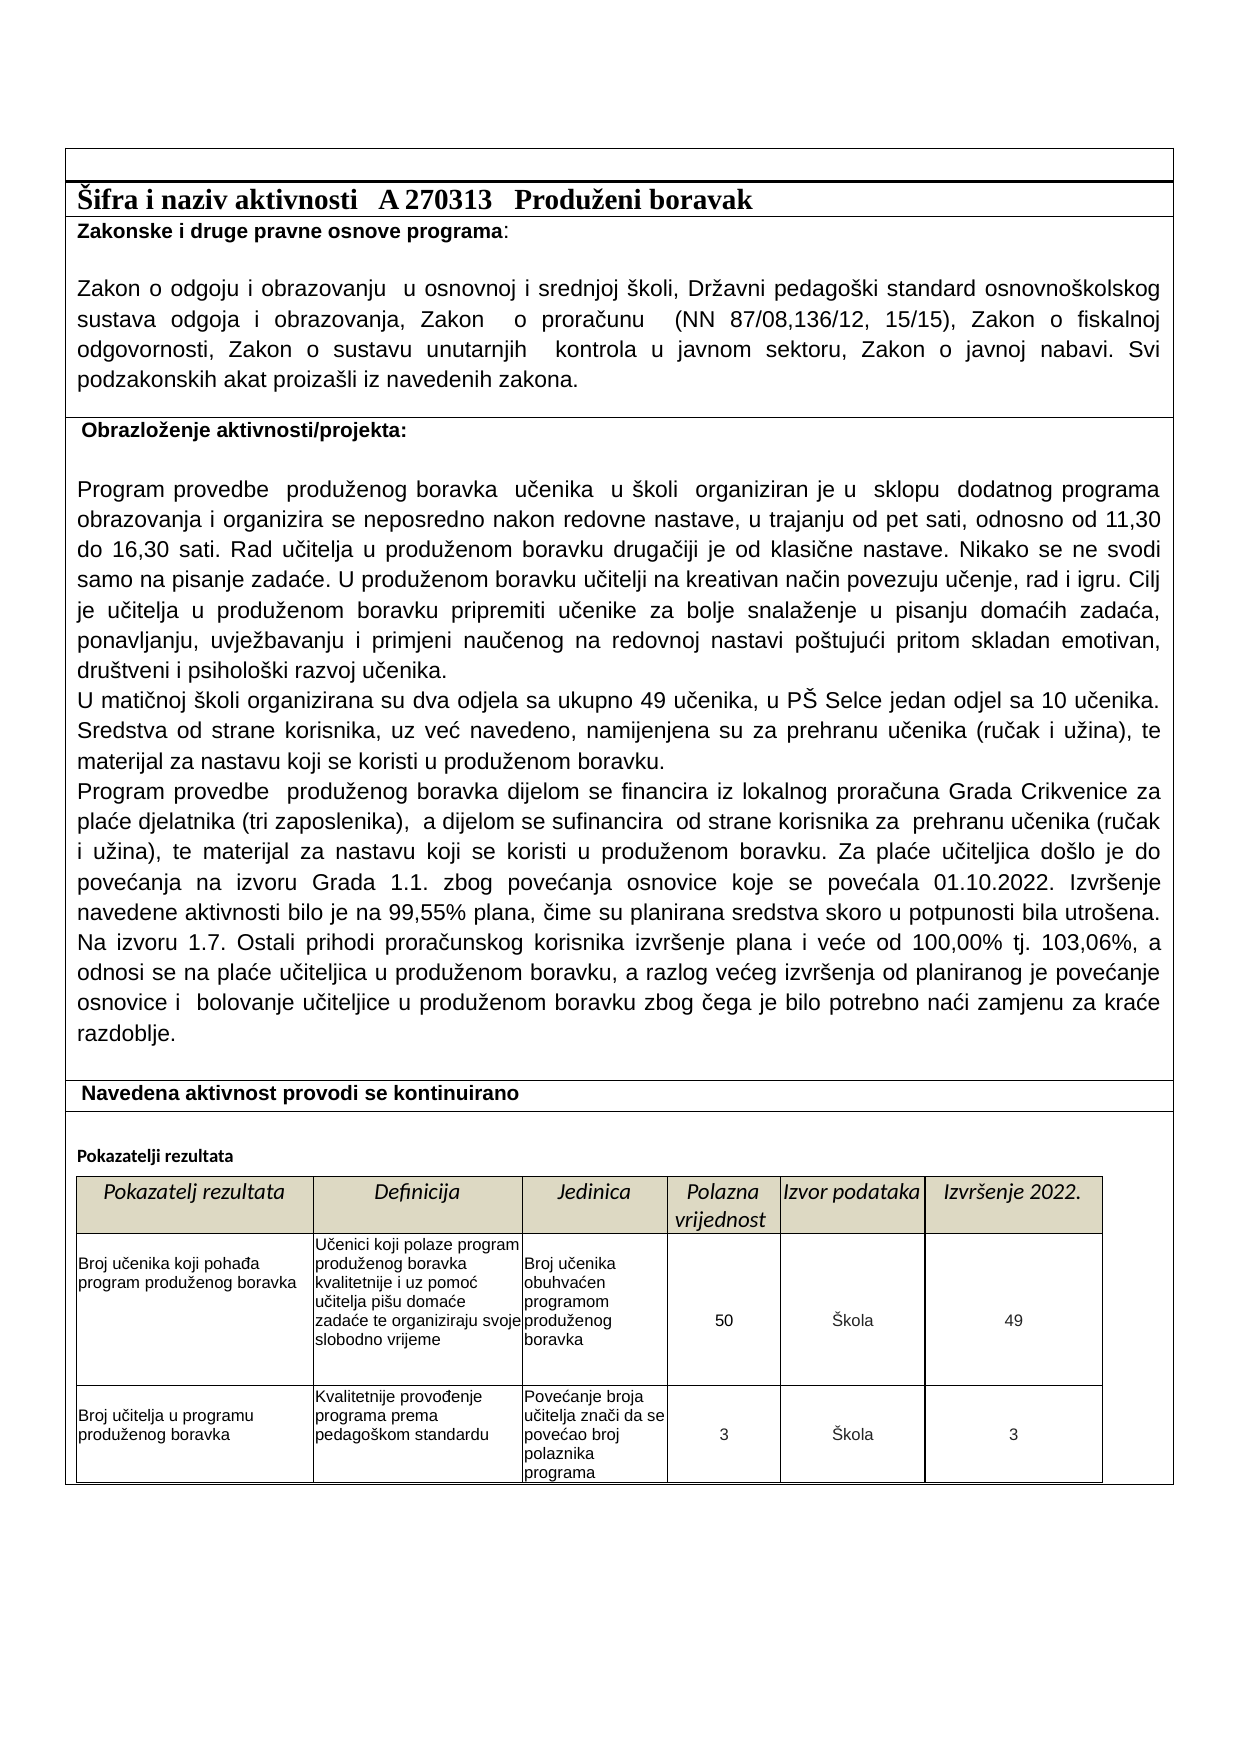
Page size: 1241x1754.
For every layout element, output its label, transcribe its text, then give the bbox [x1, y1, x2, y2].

table_cell Učenici koji polaze program produženog boravka kvalitetnije i uz pomoć učitelja pišu domaće zadaće te organiziraju svoje slobodno vrijeme [314, 1234, 522, 1385]
table_cell Broj učitelja u programu produženog boravka [77, 1386, 313, 1482]
table_header Izvor podataka [781, 1177, 924, 1233]
table_cell Škola [781, 1386, 924, 1482]
table_header Polazna vrijednost [668, 1177, 780, 1233]
table_cell [66, 149, 1173, 180]
table_header Izvršenje 2022. [926, 1177, 1102, 1233]
table_cell 50 [668, 1234, 780, 1385]
table_cell Obrazloženje aktivnosti/projekta: Program provedbe produženog boravka učenika u školi organiziran je u sklopu dodatnog programa obrazovanja i organizira se neposredno nakon redovne nastave, u trajanju od pet sati, odnosno od 11,30 do 16,30 sati. Rad učitelja u produženom boravku drugačiji je od klasične nastave. Nikako se ne svodi samo na pisanje zadaće. U produženom boravku učitelji na kreativan način povezuju učenje, rad i igru. Cilj je učitelja u produženom boravku pripremiti učenike za bolje snalaženje u pisanju domaćih zadaća, ponavljanju, uvježbavanju i primjeni naučenog na redovnoj nastavi poštujući pritom skladan emotivan, društveni i psihološki razvoj učenika. U matičnoj školi organizirana su dva odjela sa ukupno 49 učenika, u PŠ Selce jedan odjel sa 10 učenika. Sredstva od strane korisnika, uz već navedeno, namijenjena su za prehranu učenika (ručak i užina), te materijal za nastavu koji se koristi u produženom boravku. Program provedbe produženog boravka dijelom se financira iz lokalnog proračuna Grada Crikvenice za plaće djelatnika (tri zaposlenika), a dijelom se sufinancira od strane korisnika za prehranu učenika (ručak i užina), te materijal za nastavu koji se koristi u produženom boravku. Za plaće učiteljica došlo je do povećanja na izvoru Grada 1.1. zbog povećanja osnovice koje se povećala 01.10.2022. Izvršenje navedene aktivnosti bilo je na 99,55% plana, čime su planirana sredstva skoro u potpunosti bila utrošena. Na izvoru 1.7. Ostali prihodi proračunskog korisnika izvršenje plana i veće od 100,00% tj. 103,06%, a odnosi se na plaće učiteljica u produženom boravku, a razlog većeg izvršenja od planiranog je povećanje osnovice i bolovanje učiteljice u produženom boravku zbog čega je bilo potrebno naći zamjenu za kraće razdoblje. [66, 418, 1173, 1080]
table_cell Broj učenika obuhvaćen programom produženog boravka [523, 1234, 667, 1385]
table_header Jedinica [523, 1177, 667, 1233]
table_cell Broj učenika koji pohađa program produženog boravka [77, 1234, 313, 1385]
table_cell Kvalitetnije provođenje programa prema pedagoškom standardu [314, 1386, 522, 1482]
table_cell Pokazatelji rezultata [66, 1112, 1173, 1483]
table_cell Navedena aktivnost provodi se kontinuirano [66, 1081, 1173, 1111]
table_cell 3 [668, 1386, 780, 1482]
table_cell 3 [926, 1386, 1102, 1482]
table_header Pokazatelj rezultata [77, 1177, 313, 1233]
table_cell Škola [781, 1234, 924, 1385]
table_cell 49 [926, 1234, 1102, 1385]
table_cell Povećanje broja učitelja znači da se povećao broj polaznika programa [523, 1386, 667, 1482]
table_header Šifra i naziv aktivnosti A 270313 Produženi boravak [66, 183, 1173, 216]
table_header Definicija [314, 1177, 522, 1233]
table_cell Zakonske i druge pravne osnove programa: Zakon o odgoju i obrazovanju u osnovnoj i srednjoj školi, Državni pedagoški standard osnovnoškolskog sustava odgoja i obrazovanja, Zakon o proračunu (NN 87/08,136/12, 15/15), Zakon o fiskalnoj odgovornosti, Zakon o sustavu unutarnjih kontrola u javnom sektoru, Zakon o javnoj nabavi. Svi podzakonskih akat proizašli iz navedenih zakona. [66, 217, 1173, 417]
